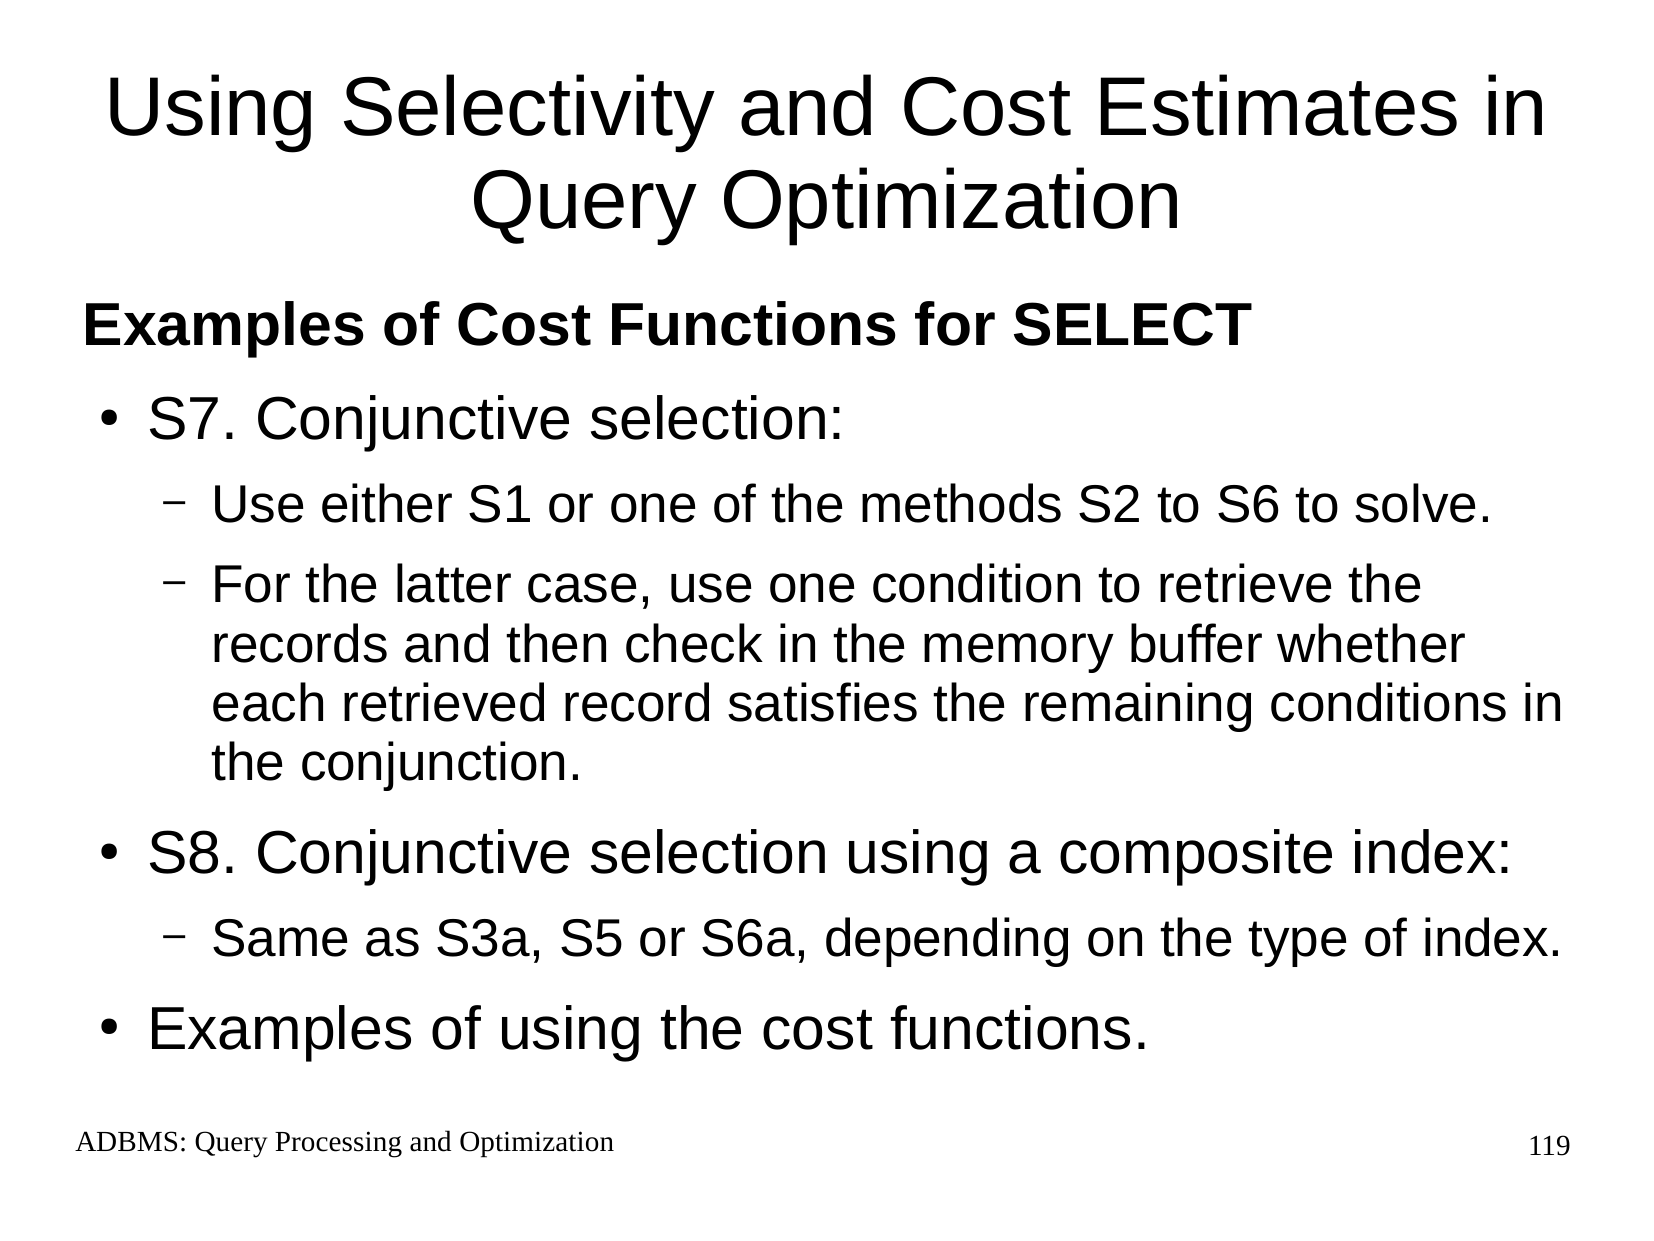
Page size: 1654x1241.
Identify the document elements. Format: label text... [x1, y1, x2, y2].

list Examples of Cost Functions for SELECT S7. Conjunctive selection: Use either S1 or one of the methods S2 to S6 to solve. For the latter case, use one condition to retrieve the records and then check in the memory buffer whether each retrieved record satisfies the remaining conditions in the conjunction. S8. Conjunctive selection using a composite index: Same as S3a, S5 or S6a, depending on the type of index. Examples of using the cost functions. [82, 290, 1571, 1111]
title Using Selectivity and Cost Estimates in Query Optimization [82, 49, 1571, 257]
